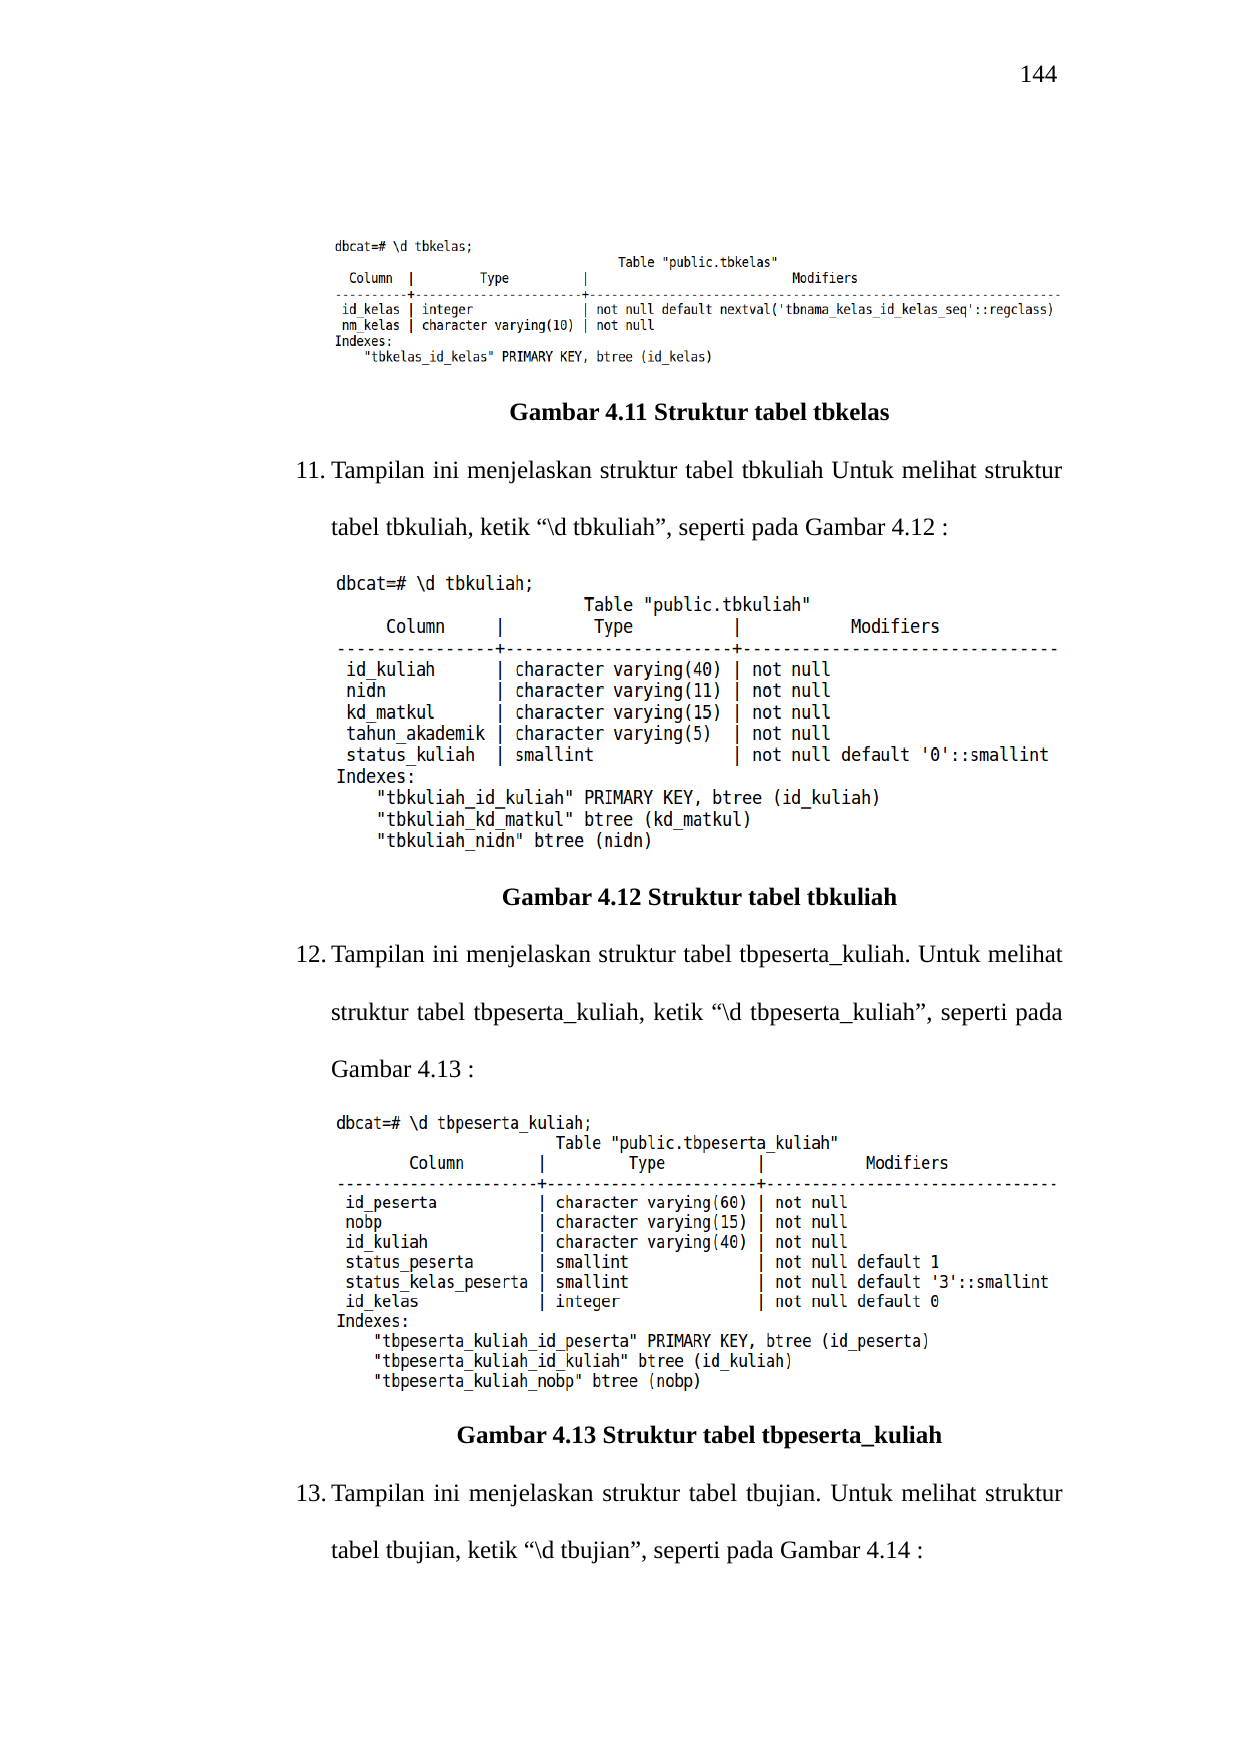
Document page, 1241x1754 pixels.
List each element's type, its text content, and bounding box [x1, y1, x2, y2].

list Tampilan ini menjelaskan struktur tabel tbkuliah Untuk melihat struktur tabel tbkuliah, ketik “\d tbkuliah”, seperti pada Gambar 4.12 : [295, 455, 1063, 541]
list Gambar 4.12 Struktur tabel tbkuliah [336, 853, 1063, 910]
picture [335, 569, 1064, 853]
list Tampilan ini menjelaskan struktur tabel tbpeserta_kuliah. Untuk melihat struktur tabel tbpeserta_kuliah, ketik “\d tbpeserta_kuliah”, seperti pada Gambar 4.13 : [295, 939, 1063, 1083]
picture [335, 236, 1064, 369]
list Gambar 4.13 Struktur tabel tbpeserta_kuliah [336, 1392, 1063, 1449]
list Gambar 4.11 Struktur tabel tbkelas [336, 369, 1063, 426]
list Tampilan ini menjelaskan struktur tabel tbujian. Untuk melihat struktur tabel tbujian, ketik “\d tbujian”, seperti pada Gambar 4.14 : [295, 1478, 1063, 1564]
picture [335, 1111, 1064, 1392]
